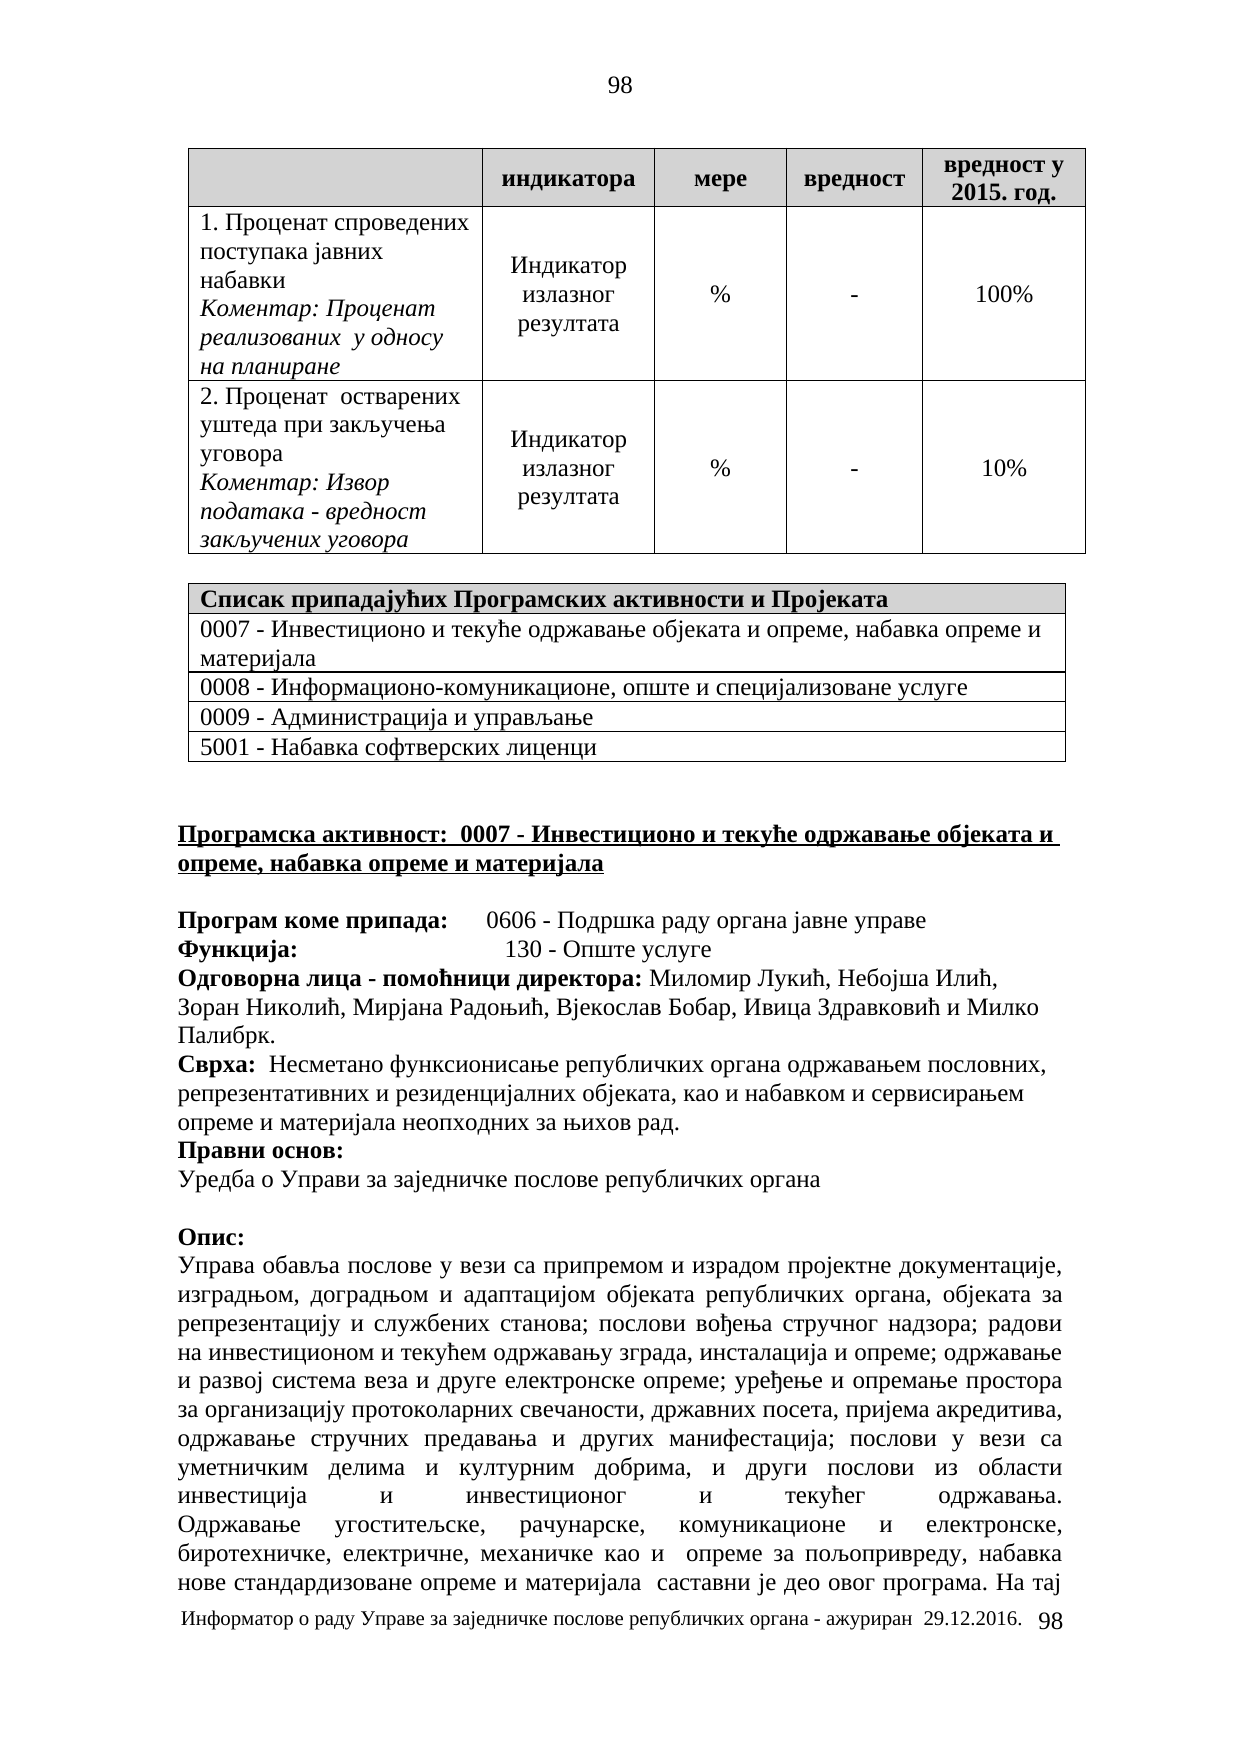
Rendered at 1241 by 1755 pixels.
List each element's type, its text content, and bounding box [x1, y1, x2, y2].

table_header вредност у 2015. год. [923, 149, 1085, 206]
table_cell 5001 - Набавка софтверских лиценци [189, 732, 1065, 761]
table_cell 0007 - Инвестиционо и текуће одржавање објеката и oпреме, набавка опреме и материјала [189, 614, 1065, 671]
table_cell Индикатор излазног резултата [483, 207, 654, 380]
text Опис: Управа обавља послове у вези са припремом и израдом пројектне документације, изградњом, доградњом и адаптацијом објеката републичких органа, објеката за репрезентацију и службених станова; послови вођења стручног надзора; радови на инвестиционом и текућем одржавању зграда, инсталација и опреме; одржавање и развој система веза и друге електронске опреме; уређење и опремање простора за организацију протоколарних свечаности, државних посета, пријема акредитива, одржавање стручних предавања и других манифестација; послови у вези са уметничким делима и културним добрима, и други послови из области инвестиција и инвестиционог и текућег одржавања. Одржавање угоститељске, рачунарске, комуникационе и електронске, биротехничке, електричне, механичке као и опреме за пољопривреду, набавка нове стандардизоване опреме и материјала саставни је део овог програма. На тај [177, 1222, 1063, 1596]
table_header [189, 149, 482, 206]
table_cell 10% [923, 381, 1085, 553]
text Програмска активност: 0007 - Инвестиционо и текуће одржавање објеката и oпреме, набавка опреме и материјала [177, 791, 1063, 877]
table_cell Индикатор излазног резултата [483, 381, 654, 553]
text Сврха: Несметано функсионисање републичких органа одржавањем пословних, репрезентативних и резиденцијалних објеката, као и набавком и сервисирањем опреме и материјала неопходних за њихов рад. [177, 1049, 1063, 1136]
table_header индикатора [483, 149, 654, 206]
table_cell 2. Проценат остварених уштеда при закључења уговора Kоментар: Извор података - вредност закључених уговора [189, 381, 482, 553]
table_cell % [655, 207, 786, 380]
table_cell 0009 - Администрација и управљање [189, 702, 1065, 731]
table_cell - [787, 381, 922, 553]
table_header мере [655, 149, 786, 206]
table_cell 1. Проценат спроведених поступака јавних набавки Kоментар: Проценат реализованих у односу на планиране [189, 207, 482, 380]
text Програм коме припада: 0606 - Подршка раду органа јавне управе Функција: 130 - Опште услуге Одговорна лица - помоћници директора: Миломир Лукић, Небојша Илић, Зоран Николић, Мирјана Радоњић, Вјекослав Бобар, Ивица Здравковић и Милко Палибрк. [177, 877, 1063, 1049]
table_cell 100% [923, 207, 1085, 380]
table_cell % [655, 381, 786, 553]
table_header вредност [787, 149, 922, 206]
text Правни основ: Уредба о Управи за заједничке послове републичких органа [177, 1136, 1063, 1222]
table_cell 0008 - Информационо-комуникационе, опште и специјализоване услуге [189, 673, 1065, 701]
table_cell - [787, 207, 922, 380]
table_header Списак припадајућих Програмских активности и Пројеката [189, 584, 1065, 613]
